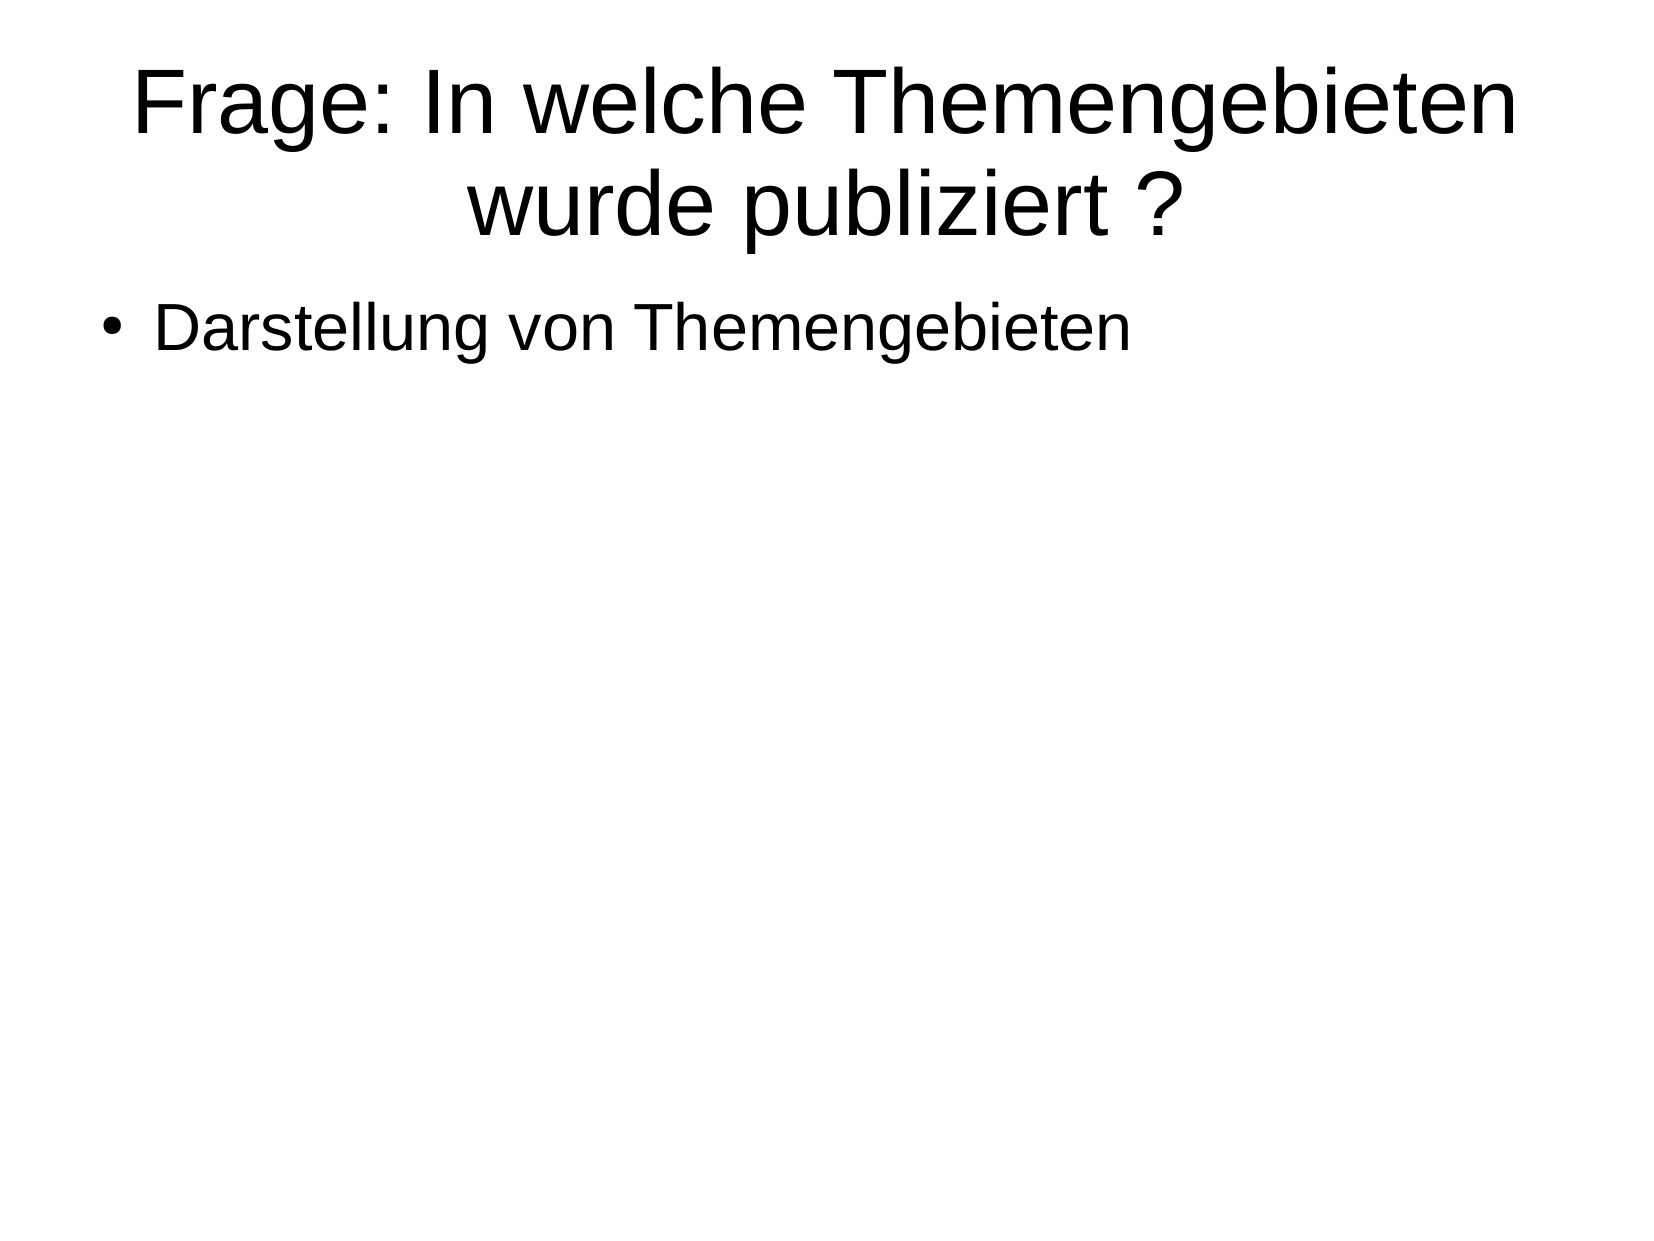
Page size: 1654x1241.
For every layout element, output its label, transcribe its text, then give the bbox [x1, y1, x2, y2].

list Darstellung von Themengebieten [82, 290, 1571, 1010]
title Frage: In welche Themengebieten wurde publiziert ? [82, 49, 1571, 257]
